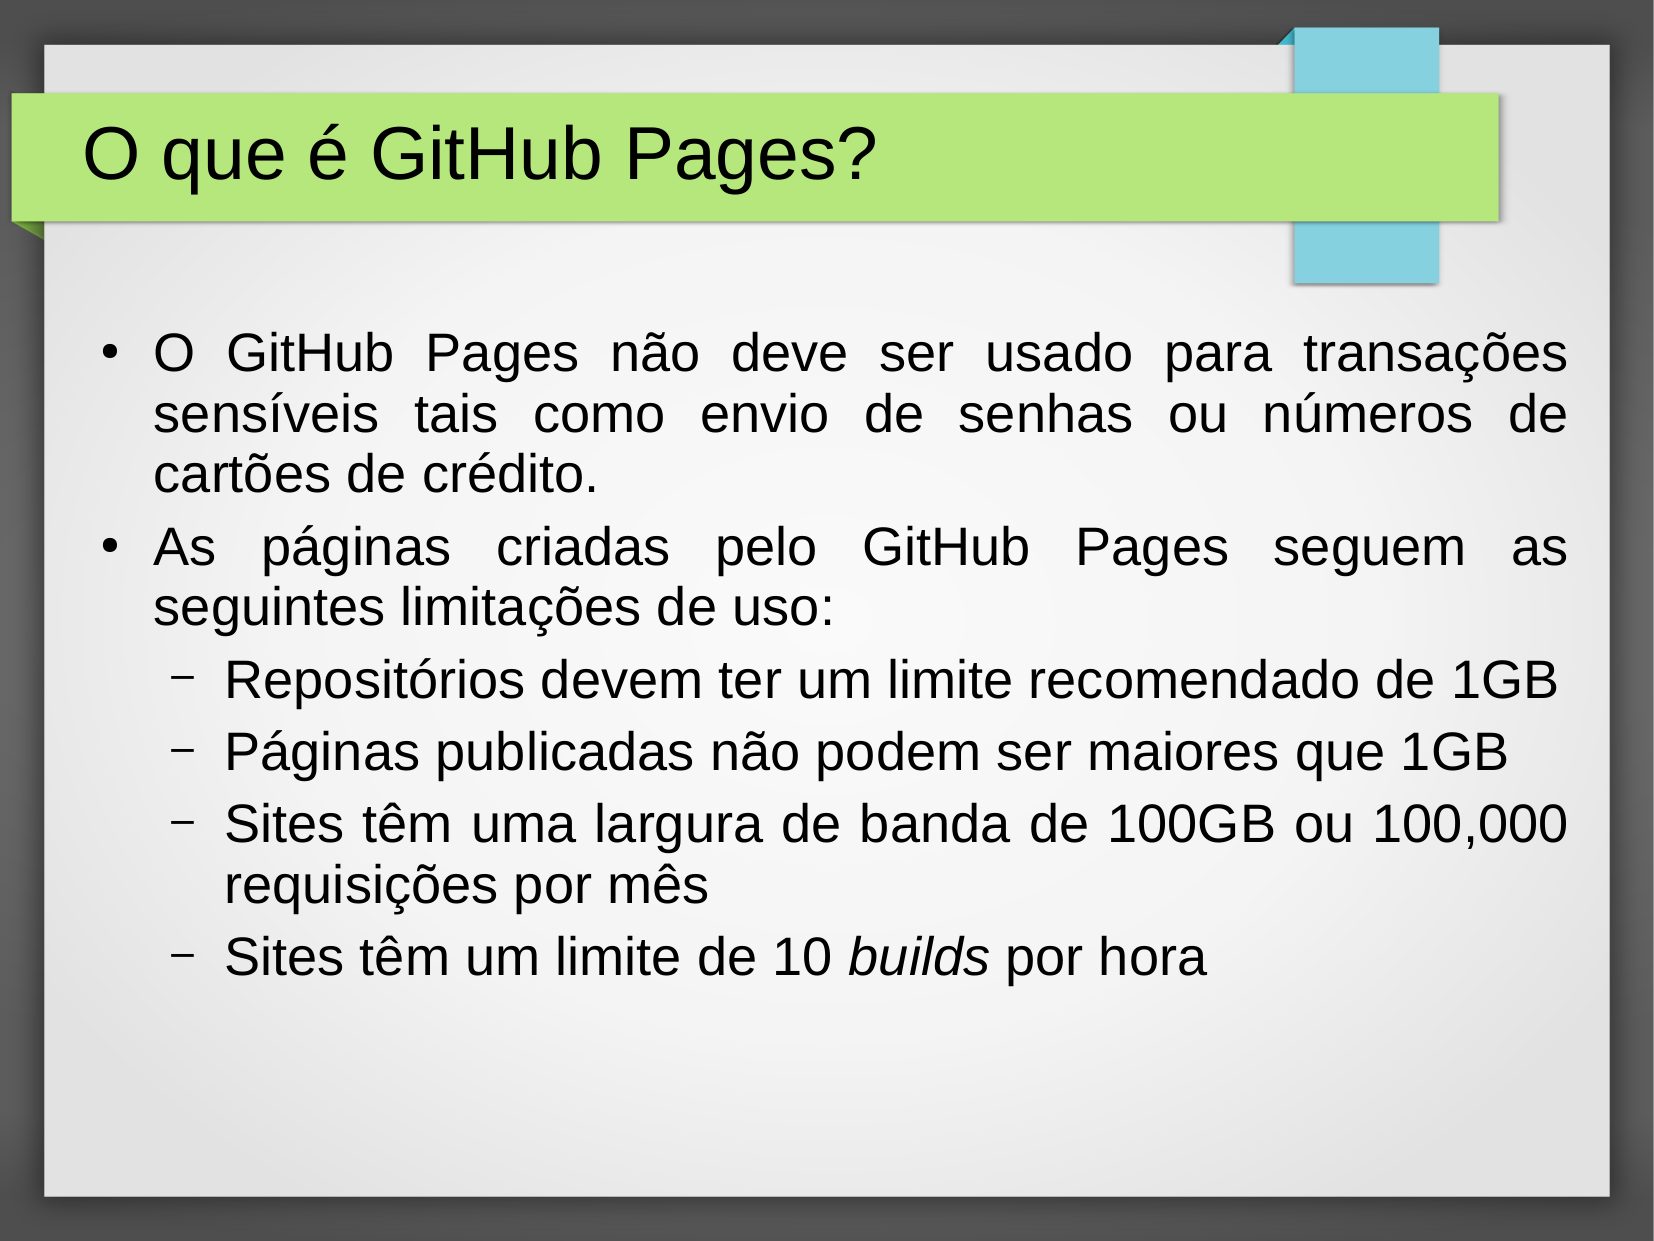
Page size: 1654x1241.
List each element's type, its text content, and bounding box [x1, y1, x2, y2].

picture [0, 0, 1654, 1241]
list O GitHub Pages não deve ser usado para transações sensíveis tais como envio de senhas ou números de cartões de crédito. As páginas criadas pelo GitHub Pages seguem as seguintes limitações de uso: Repositórios devem ter um limite recomendado de 1GB Páginas publicadas não podem ser maiores que 1GB Sites têm uma largura de banda de 100GB ou 100,000 requisições por mês Sites têm um limite de 10 builds por hora [82, 295, 1571, 1015]
title O que é GitHub Pages? [82, 94, 1264, 213]
